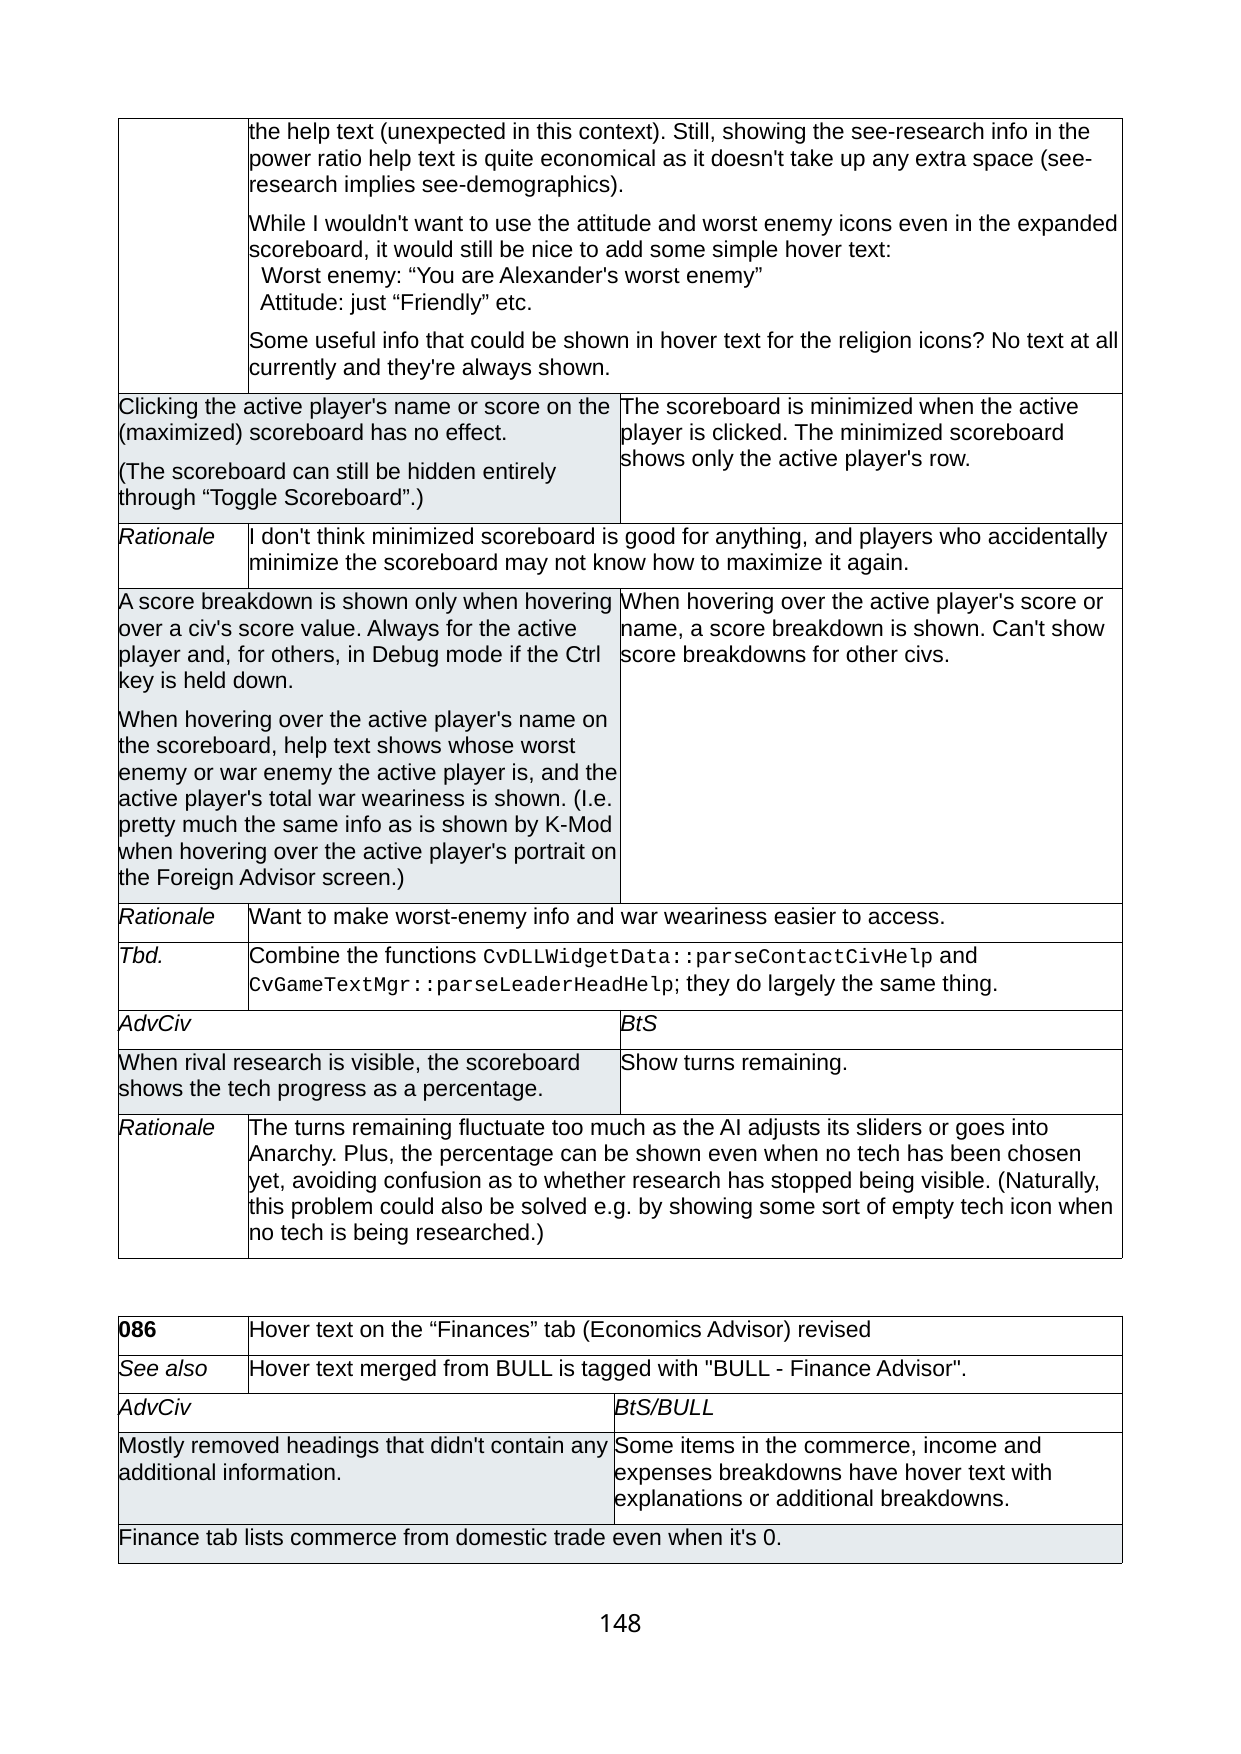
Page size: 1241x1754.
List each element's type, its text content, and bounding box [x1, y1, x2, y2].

table_cell The scoreboard is minimized when the active player is clicked. The minimized scoreboard shows only the active player's row. [621, 394, 1122, 523]
table_cell BtS/BULL [615, 1394, 1122, 1432]
table_cell Rationale [119, 904, 248, 942]
table_cell the help text (unexpected in this context). Still, showing the see-research info in the power ratio help text is quite economical as it doesn't take up any extra space (see-research implies see-demographics). While I wouldn't want to use the attitude and worst enemy icons even in the expanded scoreboard, it would still be nice to add some simple hover text: Worst enemy: “You are Alexander's worst enemy” Attitude: just “Friendly” etc. Some useful info that could be shown in hover text for the religion icons? No text at all currently and they're always shown. [249, 119, 1122, 393]
table_cell Show turns remaining. [621, 1050, 1122, 1114]
table_header Hover text on the “Finances” tab (Economics Advisor) revised [249, 1317, 1122, 1354]
table_cell AdvCiv [119, 1011, 620, 1048]
table_cell Hover text merged from BULL is tagged with "BULL - Finance Advisor". [249, 1356, 1122, 1393]
table_cell Tbd. [119, 943, 248, 1010]
table_cell I don't think minimized scoreboard is good for anything, and players who accidentally minimize the scoreboard may not know how to maximize it again. [249, 524, 1122, 588]
table_cell Mostly removed headings that didn't contain any additional information. [119, 1433, 614, 1524]
table_cell Rationale [119, 1115, 248, 1258]
table_cell Combine the functions CvDLLWidgetData::parseContactCivHelp and CvGameTextMgr::parseLeaderHeadHelp; they do largely the same thing. [249, 943, 1122, 1010]
table_cell Want to make worst-enemy info and war weariness easier to access. [249, 904, 1122, 942]
table_cell Some items in the commerce, income and expenses breakdowns have hover text with explanations or additional breakdowns. [615, 1433, 1122, 1524]
table_cell See also [119, 1356, 248, 1393]
table_cell A score breakdown is shown only when hovering over a civ's score value. Always for the active player and, for others, in Debug mode if the Ctrl key is held down. When hovering over the active player's name on the scoreboard, help text shows whose worst enemy or war enemy the active player is, and the active player's total war weariness is shown. (I.e. pretty much the same info as is shown by K-Mod when hovering over the active player's portrait on the Foreign Advisor screen.) [119, 589, 620, 903]
table_cell BtS [621, 1011, 1122, 1048]
table_cell The turns remaining fluctuate too much as the AI adjusts its sliders or goes into Anarchy. Plus, the percentage can be shown even when no tech has been chosen yet, avoiding confusion as to whether research has stopped being visible. (Naturally, this problem could also be solved e.g. by showing some sort of empty tech icon when no tech is being researched.) [249, 1115, 1122, 1258]
table_cell When rival research is visible, the scoreboard shows the tech progress as a percentage. [119, 1050, 620, 1114]
table_cell AdvCiv [119, 1394, 614, 1432]
table_cell Rationale [119, 524, 248, 588]
table_cell When hovering over the active player's score or name, a score breakdown is shown. Can't show score breakdowns for other civs. [621, 589, 1122, 903]
table_cell Clicking the active player's name or score on the (maximized) scoreboard has no effect. (The scoreboard can still be hidden entirely through “Toggle Scoreboard”.) [119, 394, 620, 523]
table_header 086 [119, 1317, 248, 1354]
table_cell [119, 119, 248, 393]
table_cell Finance tab lists commerce from domestic trade even when it's 0. [119, 1525, 1122, 1563]
